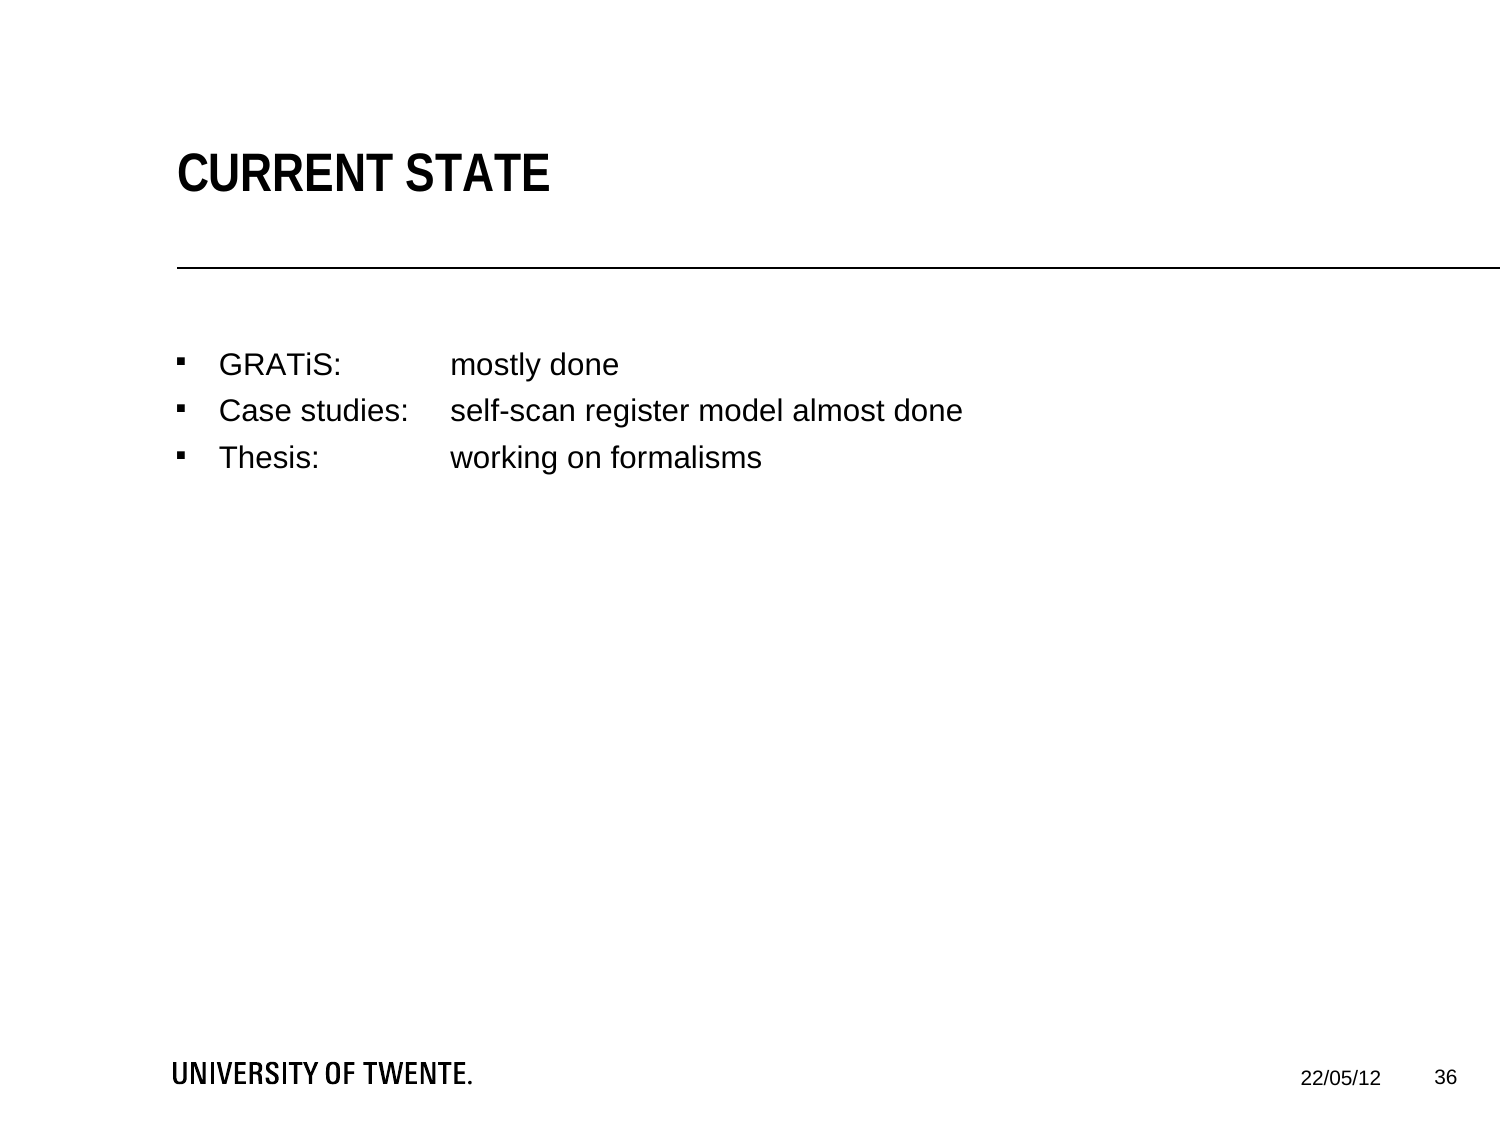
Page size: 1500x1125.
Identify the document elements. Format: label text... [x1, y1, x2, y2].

text_box 22/05/12 [1242, 1050, 1395, 1125]
title CURRENT STATE [177, 59, 1458, 248]
list GRATiS: mostly done Case studies: self-scan register model almost done Thesis: working on formalisms [177, 336, 1381, 961]
text_box [1395, 1049, 1458, 1125]
